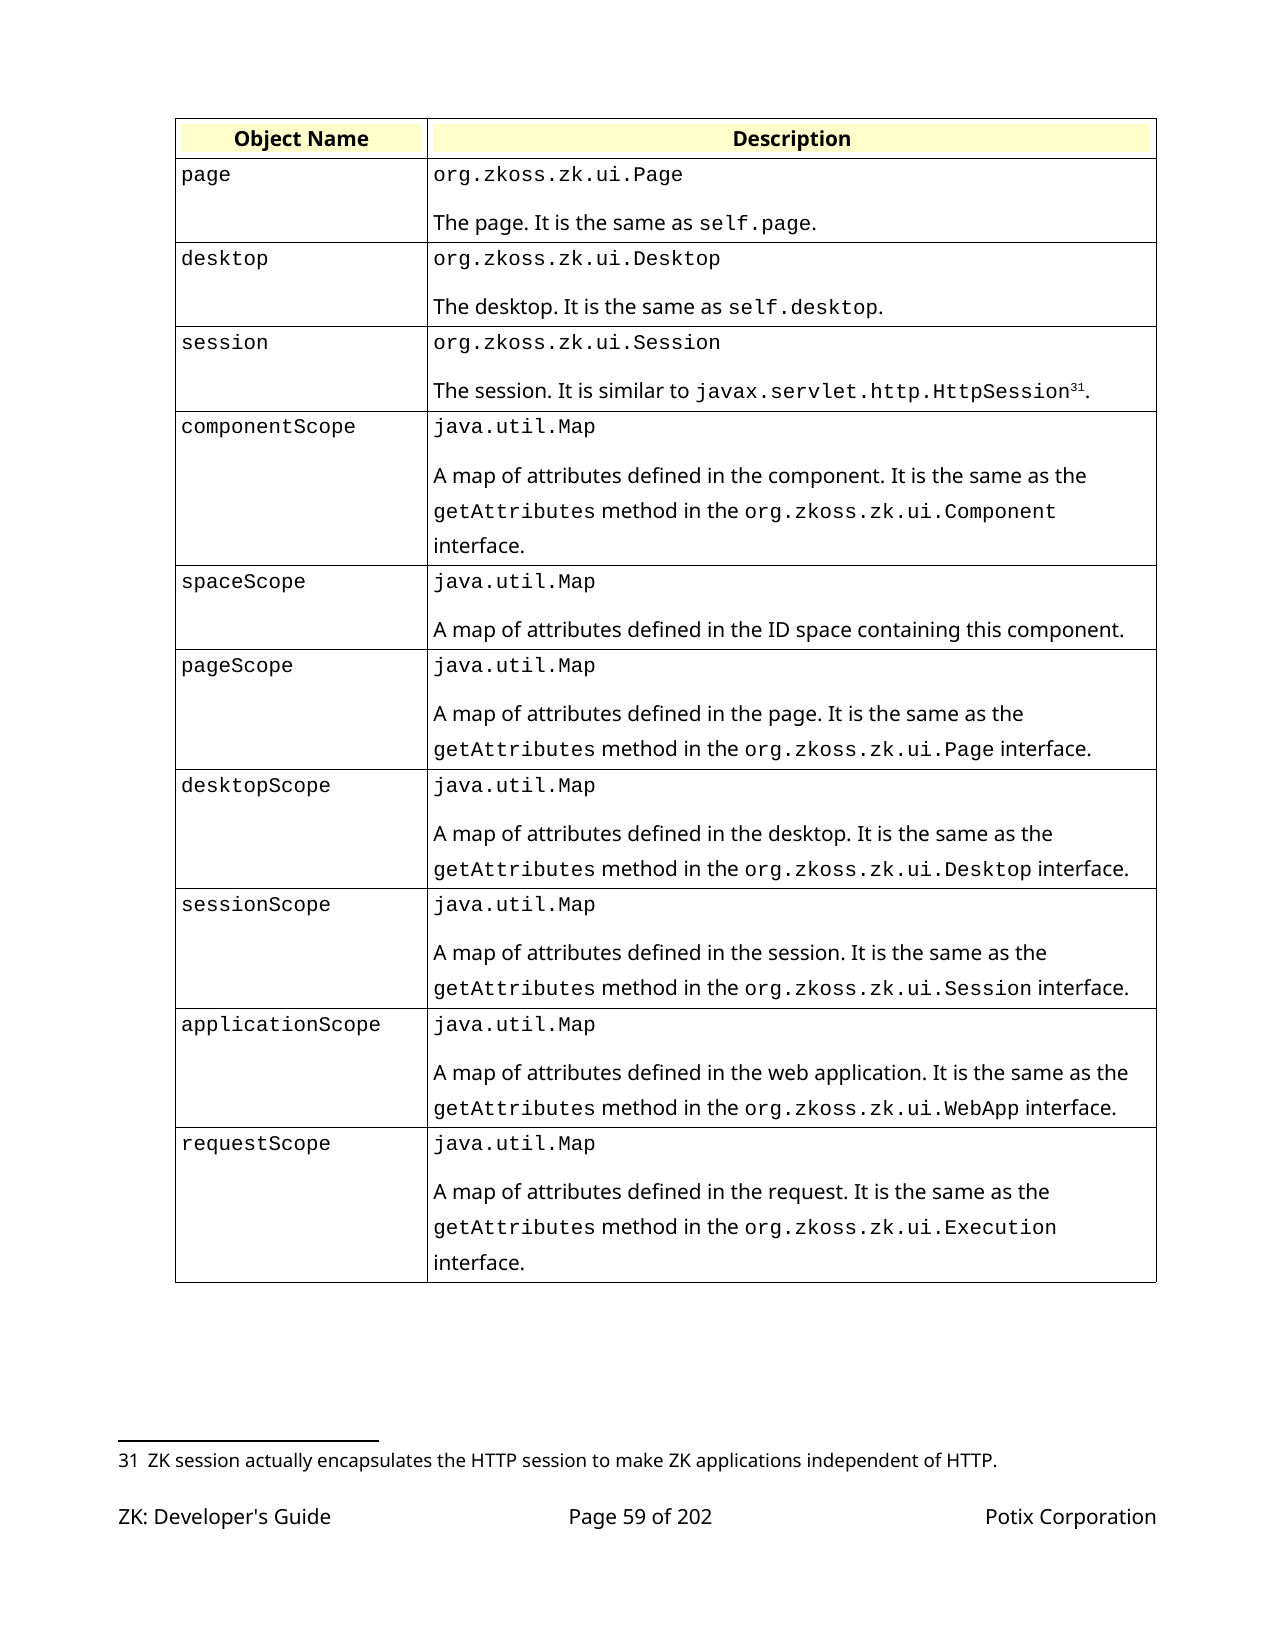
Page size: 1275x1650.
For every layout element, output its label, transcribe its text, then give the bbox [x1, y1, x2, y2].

table_cell java.util.Map A map of attributes defined in the desktop. It is the same as the getAttributes method in the org.zkoss.zk.ui.Desktop interface. [428, 770, 1156, 888]
table_header Description [428, 119, 1156, 158]
table_cell desktop [176, 243, 427, 326]
table_cell pageScope [176, 650, 427, 769]
table_cell requestScope [176, 1128, 427, 1282]
table_cell componentScope [176, 412, 427, 565]
table_header Object Name [176, 119, 427, 158]
table_cell java.util.Map A map of attributes defined in the ID space containing this component. [428, 566, 1156, 649]
table_cell org.zkoss.zk.ui.Desktop The desktop. It is the same as self.desktop. [428, 243, 1156, 326]
table_cell java.util.Map A map of attributes defined in the page. It is the same as the getAttributes method in the org.zkoss.zk.ui.Page interface. [428, 650, 1156, 769]
table_cell applicationScope [176, 1009, 427, 1127]
table_cell spaceScope [176, 566, 427, 649]
table_cell org.zkoss.zk.ui.Session The session. It is similar to javax.servlet.http.HttpSession. [428, 327, 1156, 411]
table_cell org.zkoss.zk.ui.Page The page. It is the same as self.page. [428, 159, 1156, 242]
table_cell session [176, 327, 427, 411]
table_cell java.util.Map A map of attributes defined in the request. It is the same as the getAttributes method in the org.zkoss.zk.ui.Execution interface. [428, 1128, 1156, 1282]
table_cell java.util.Map A map of attributes defined in the web application. It is the same as the getAttributes method in the org.zkoss.zk.ui.WebApp interface. [428, 1009, 1156, 1127]
table_cell desktopScope [176, 770, 427, 888]
table_cell java.util.Map A map of attributes defined in the component. It is the same as the getAttributes method in the org.zkoss.zk.ui.Component interface. [428, 412, 1156, 565]
table_cell java.util.Map A map of attributes defined in the session. It is the same as the getAttributes method in the org.zkoss.zk.ui.Session interface. [428, 889, 1156, 1008]
table_cell page [176, 159, 427, 242]
table_cell sessionScope [176, 889, 427, 1008]
